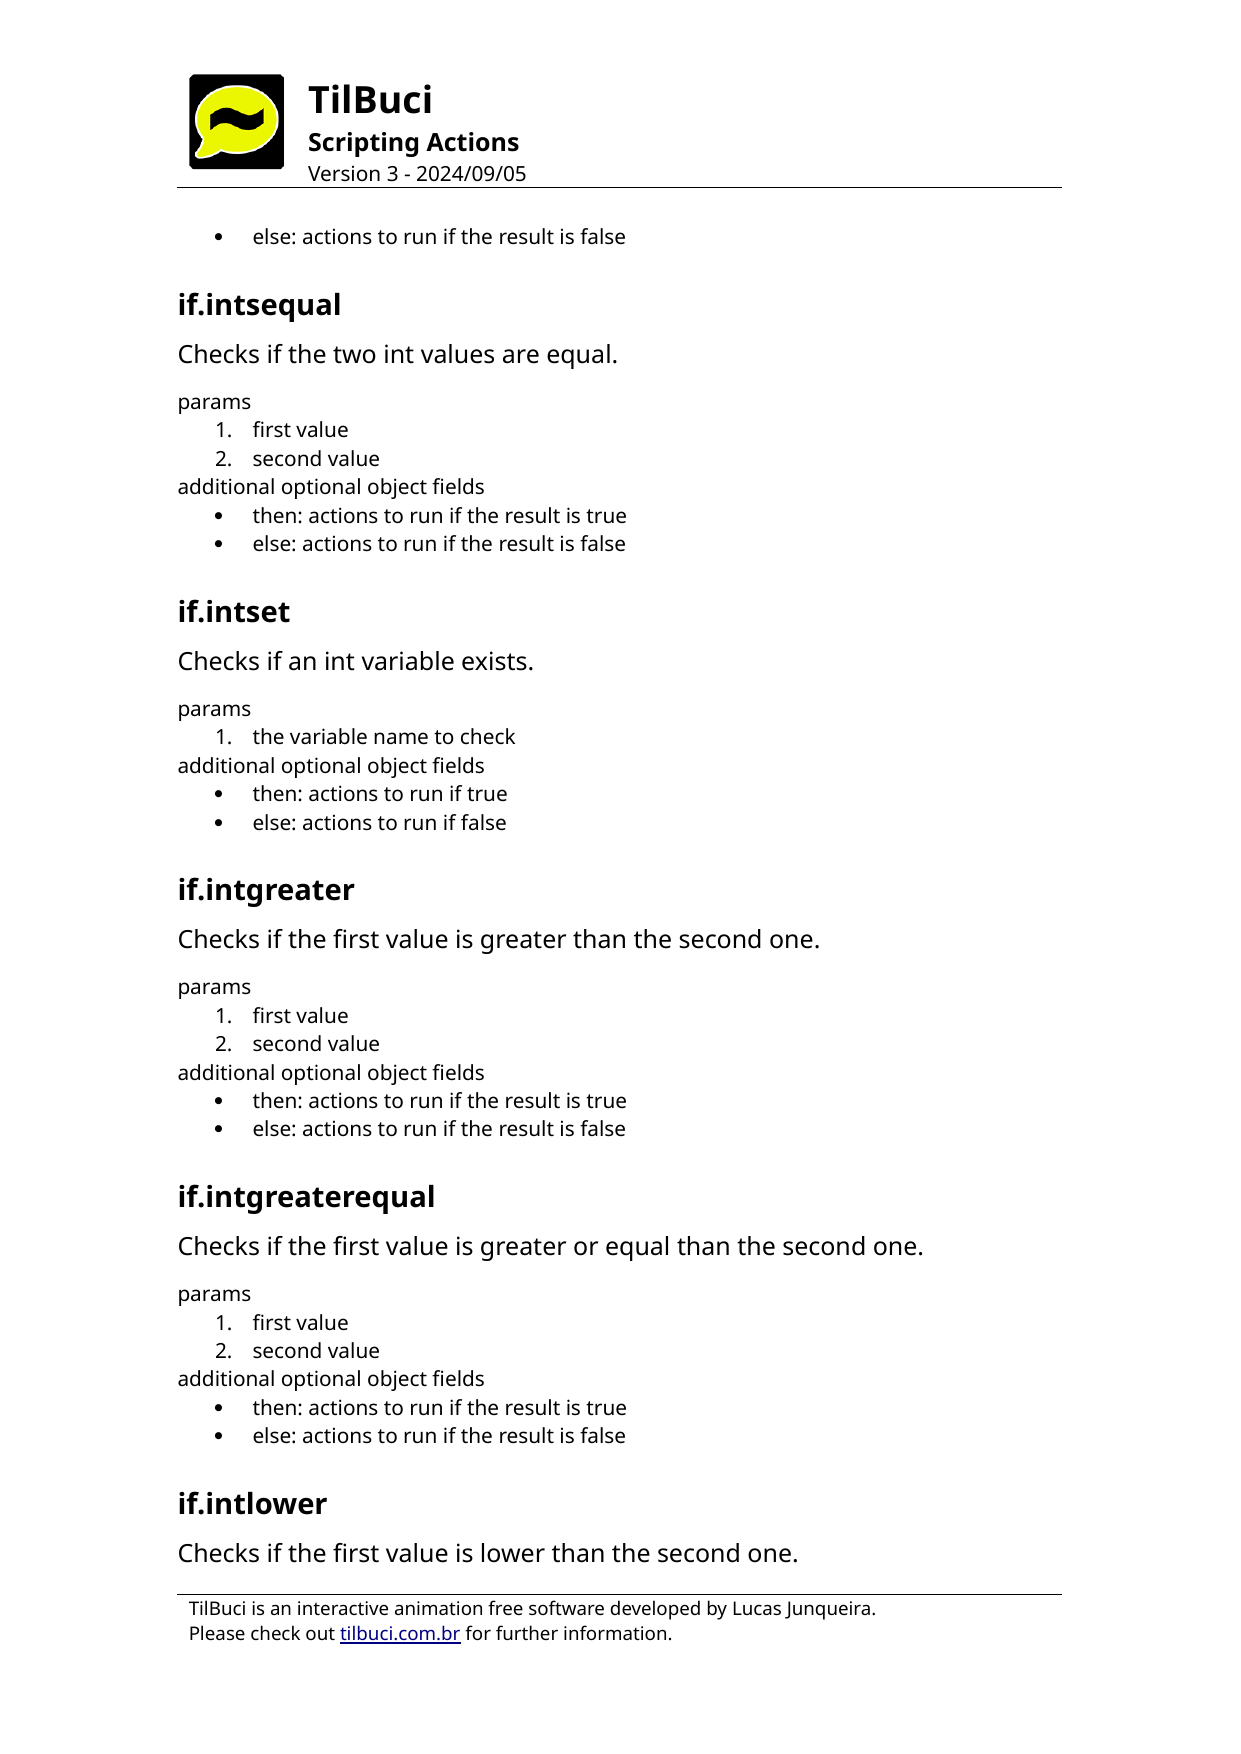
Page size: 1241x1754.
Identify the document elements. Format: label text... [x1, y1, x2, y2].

text Checks if the first value is greater or equal than the second one. [177, 1228, 1063, 1263]
text Checks if an int variable exists. [177, 643, 1063, 677]
list else: actions to run if the result is false [215, 1421, 1063, 1450]
list params [177, 387, 1063, 416]
text Checks if the first value is lower than the second one. [177, 1535, 1063, 1569]
list additional optional object fields [177, 1058, 1063, 1086]
list params [177, 694, 1063, 722]
text Checks if the first value is greater than the second one. [177, 922, 1063, 956]
list first value [215, 1001, 1063, 1029]
list the variable name to check [215, 722, 1063, 751]
list first value [215, 416, 1063, 444]
list else: actions to run if false [215, 808, 1063, 836]
subtitle if.intgreater [177, 869, 1063, 909]
list else: actions to run if the result is false [215, 529, 1063, 558]
list params [177, 1279, 1063, 1308]
list else: actions to run if the result is false [215, 222, 1063, 251]
list else: actions to run if the result is false [215, 1114, 1063, 1143]
text Checks if the two int values are equal. [177, 336, 1063, 370]
list second value [215, 1029, 1063, 1058]
list additional optional object fields [177, 472, 1063, 501]
list second value [215, 1336, 1063, 1364]
list then: actions to run if the result is true [215, 1393, 1063, 1421]
list then: actions to run if the result is true [215, 1086, 1063, 1114]
list additional optional object fields [177, 1364, 1063, 1393]
list then: actions to run if true [215, 779, 1063, 808]
list additional optional object fields [177, 751, 1063, 779]
list second value [215, 444, 1063, 472]
subtitle if.intset [177, 591, 1063, 631]
list first value [215, 1308, 1063, 1336]
subtitle if.intgreaterequal [177, 1176, 1063, 1216]
subtitle if.intsequal [177, 284, 1063, 324]
subtitle if.intlower [177, 1483, 1063, 1523]
list params [177, 972, 1063, 1001]
list then: actions to run if the result is true [215, 501, 1063, 529]
